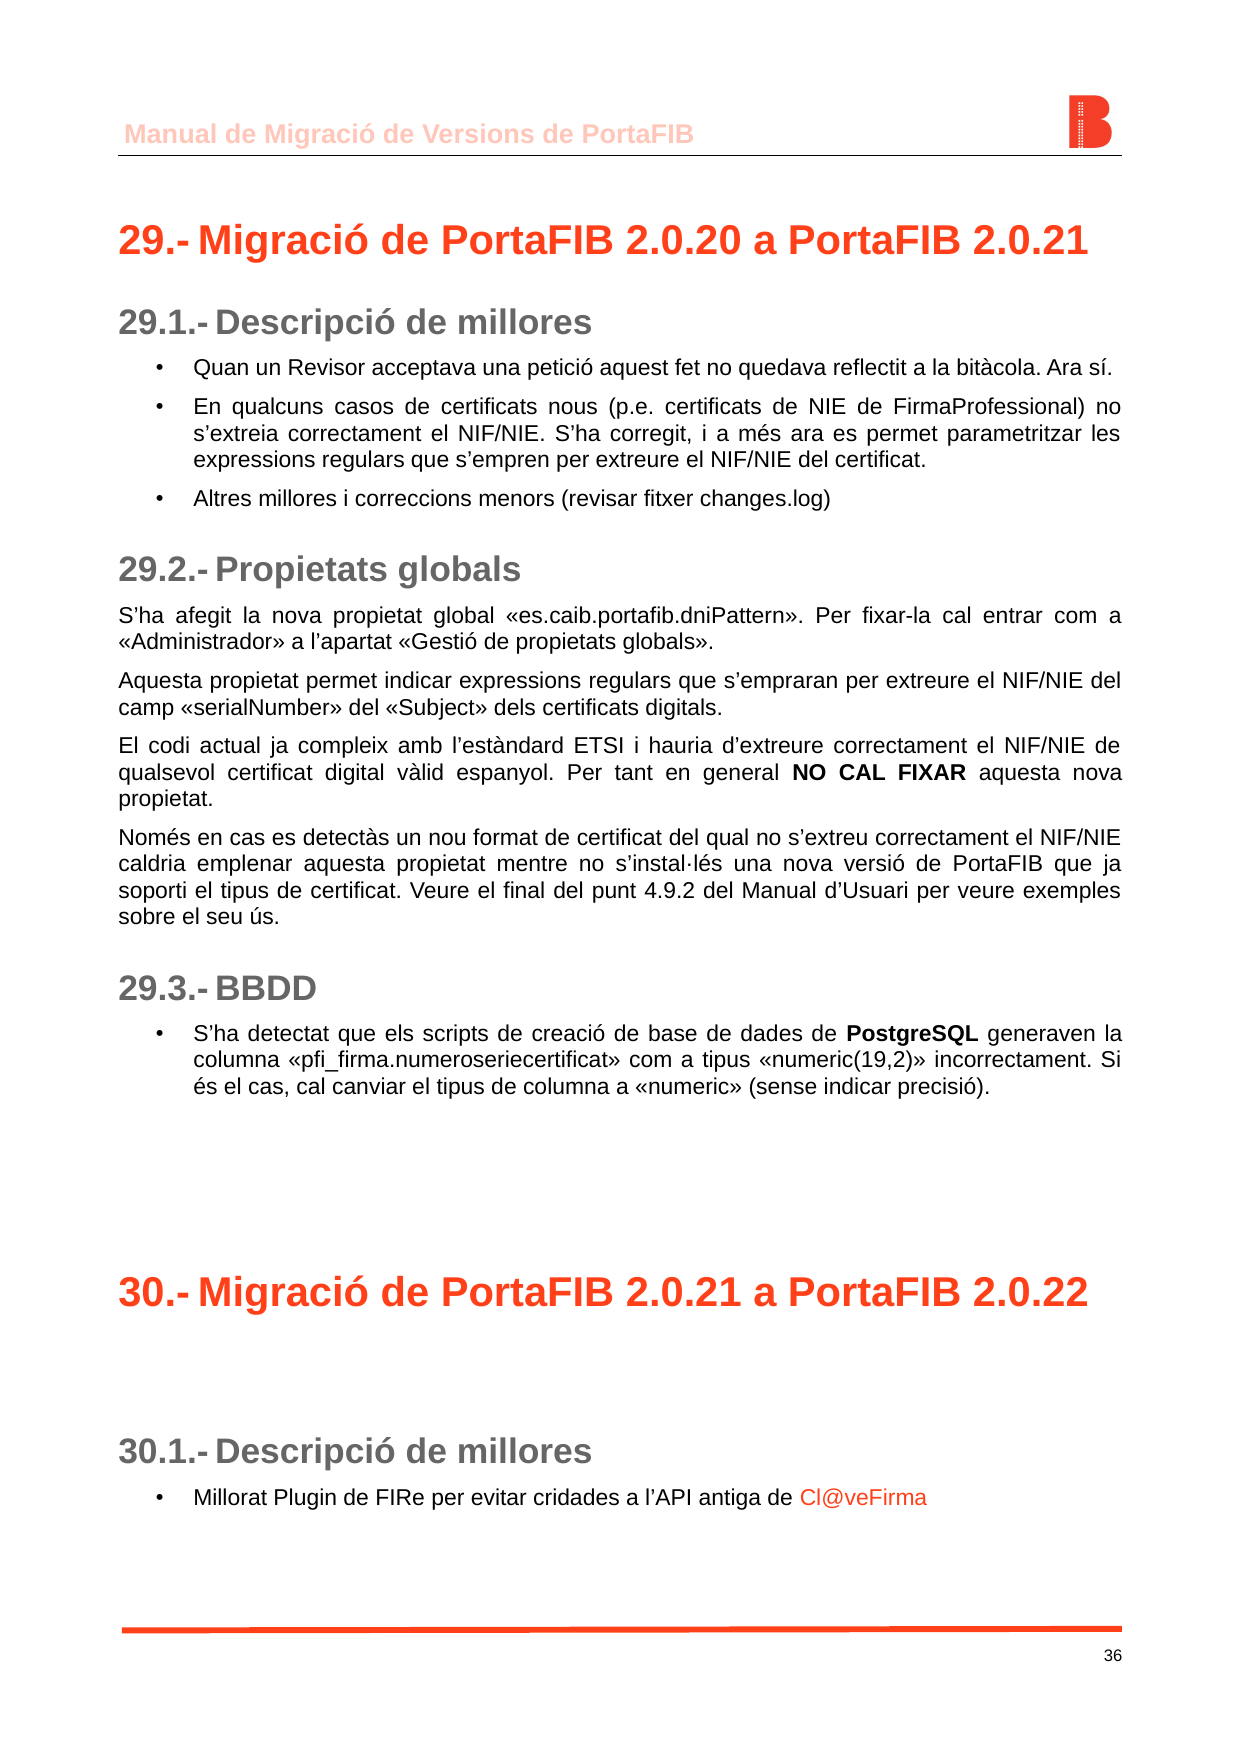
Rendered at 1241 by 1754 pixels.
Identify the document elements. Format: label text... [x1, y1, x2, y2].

text Aquesta propietat permet indicar expressions regulars que s’empraran per extreure el NIF/NIE del camp «serialNumber» del «Subject» dels certificats digitals. [118, 667, 1122, 720]
subtitle BBDD [118, 967, 1122, 1007]
list Altres millores i correccions menors (revisar fitxer changes.log) [156, 485, 1122, 511]
list Quan un Revisor acceptava una petició aquest fet no quedava reflectit a la bitàcola. Ara sí. [156, 354, 1122, 381]
subtitle Propietats globals [118, 549, 1122, 589]
text El codi actual ja compleix amb l’estàndard ETSI i hauria d’extreure correctament el NIF/NIE de qualsevol certificat digital vàlid espanyol. Per tant en general NO CAL FIXAR aquesta nova propietat. [118, 732, 1122, 811]
list En qualcuns casos de certificats nous (p.e. certificats de NIE de FirmaProfessional) no s’extreia correctament el NIF/NIE. S’ha corregit, i a més ara es permet parametritzar les expressions regulars que s’empren per extreure el NIF/NIE del certificat. [156, 393, 1122, 472]
text S’ha afegit la nova propietat global «es.caib.portafib.dniPattern». Per fixar-la cal entrar com a «Administrador» a l’apartat «Gestió de propietats globals». [118, 602, 1122, 654]
text Només en cas es detectàs un nou format de certificat del qual no s’extreu correctament el NIF/NIE caldria emplenar aquesta propietat mentre no s’instal·lés una nova versió de PortaFIB que ja soporti el tipus de certificat. Veure el final del punt 4.9.2 del Manual d’Usuari per veure exemples sobre el seu ús. [118, 824, 1122, 929]
list Millorat Plugin de FIRe per evitar cridades a l’API antiga de Cl@veFirma [156, 1484, 1122, 1510]
subtitle Descripció de millores [118, 1431, 1122, 1471]
subtitle Migració de PortaFIB 2.0.21 a PortaFIB 2.0.22 [118, 1267, 1122, 1315]
list S’ha detectat que els scripts de creació de base de dades de PostgreSQL generaven la columna «pfi_firma.numeroseriecertificat» com a tipus «numeric(19,2)» incorrectament. Si és el cas, cal canviar el tipus de columna a «numeric» (sense indicar precisió). [156, 1020, 1122, 1099]
subtitle Migració de PortaFIB 2.0.20 a PortaFIB 2.0.21 [118, 216, 1122, 264]
subtitle Descripció de millores [118, 301, 1122, 342]
picture [1063, 94, 1117, 150]
